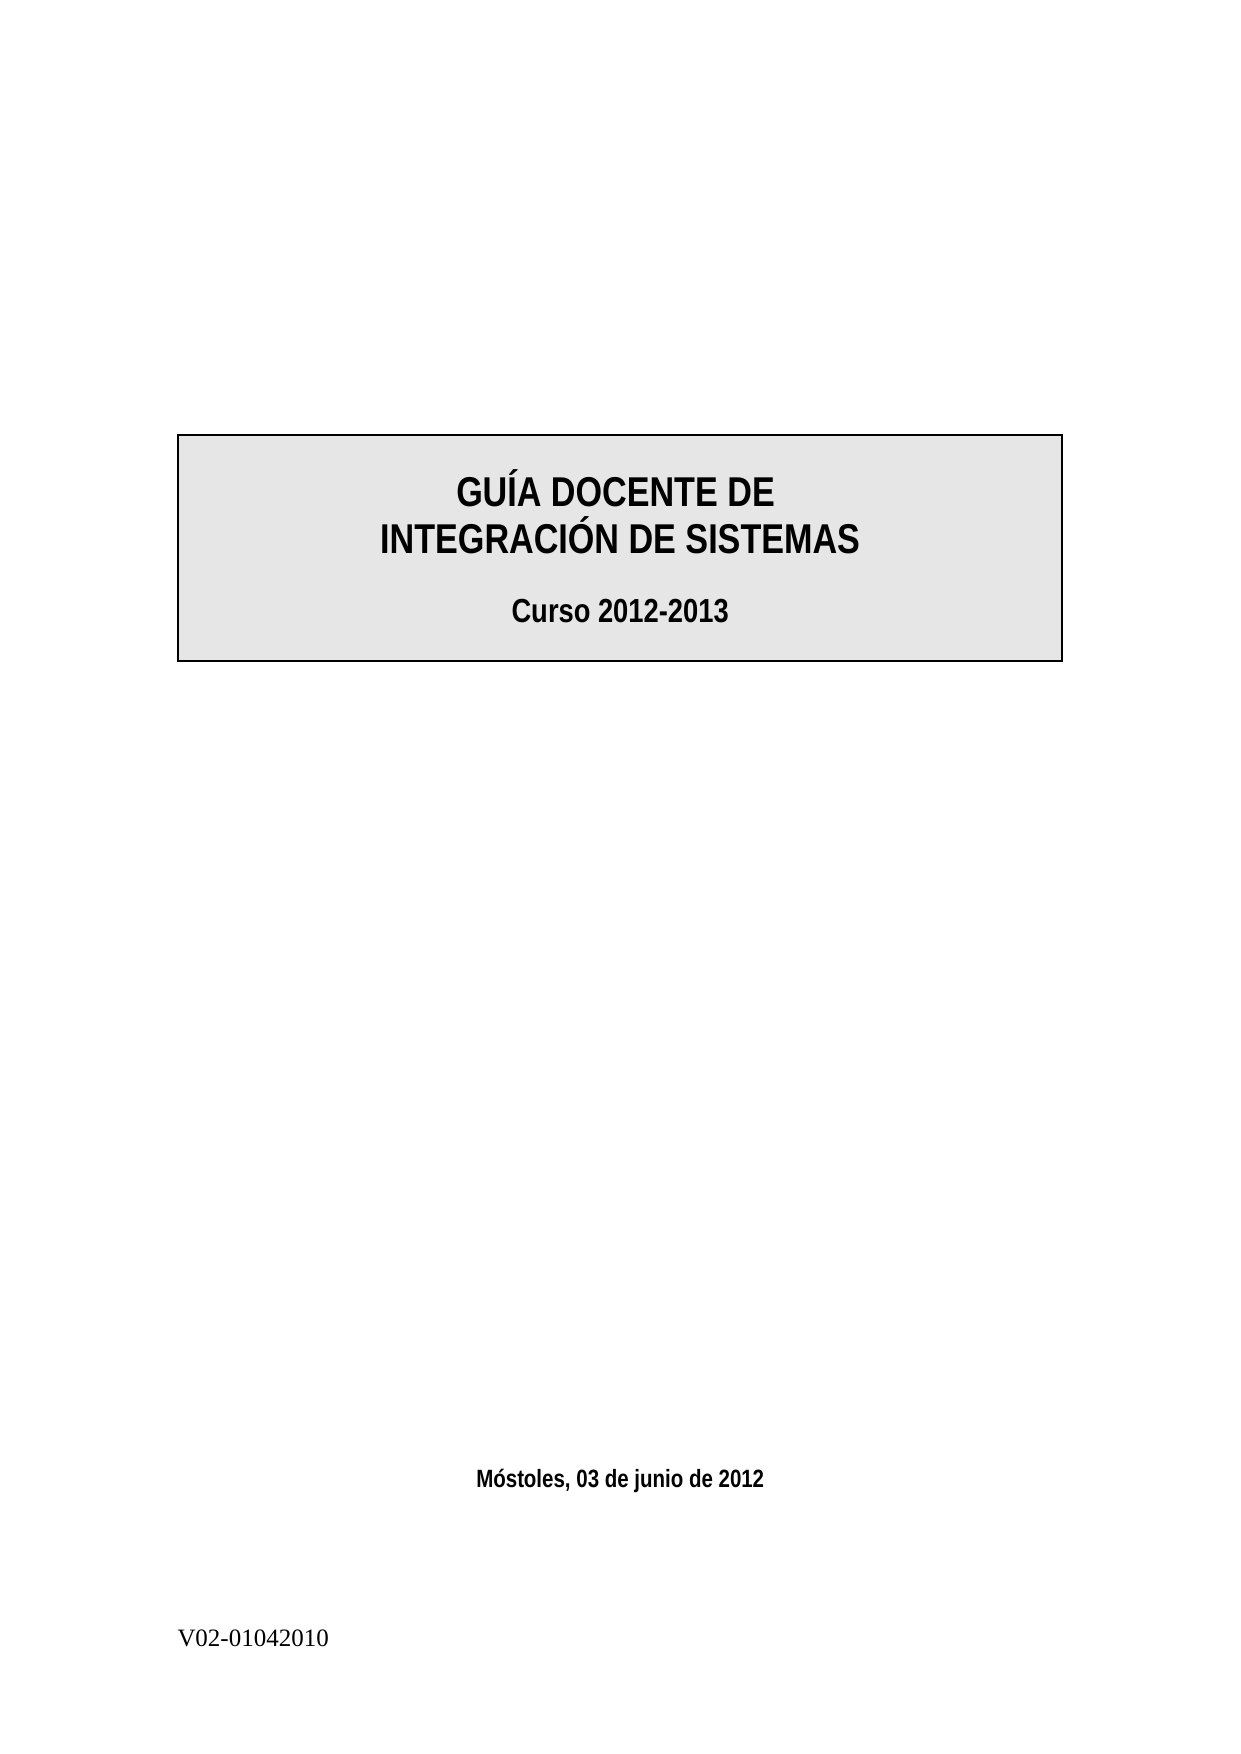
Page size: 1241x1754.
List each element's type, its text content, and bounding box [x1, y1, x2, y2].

text Curso 2012-2013 [179, 587, 1061, 625]
text Móstoles, 03 de junio de 2012 [177, 1464, 1063, 1493]
text INTEGRACIÓN DE SISTEMAS [179, 511, 1061, 558]
text GUÍA DOCENTE DE [179, 463, 1061, 511]
